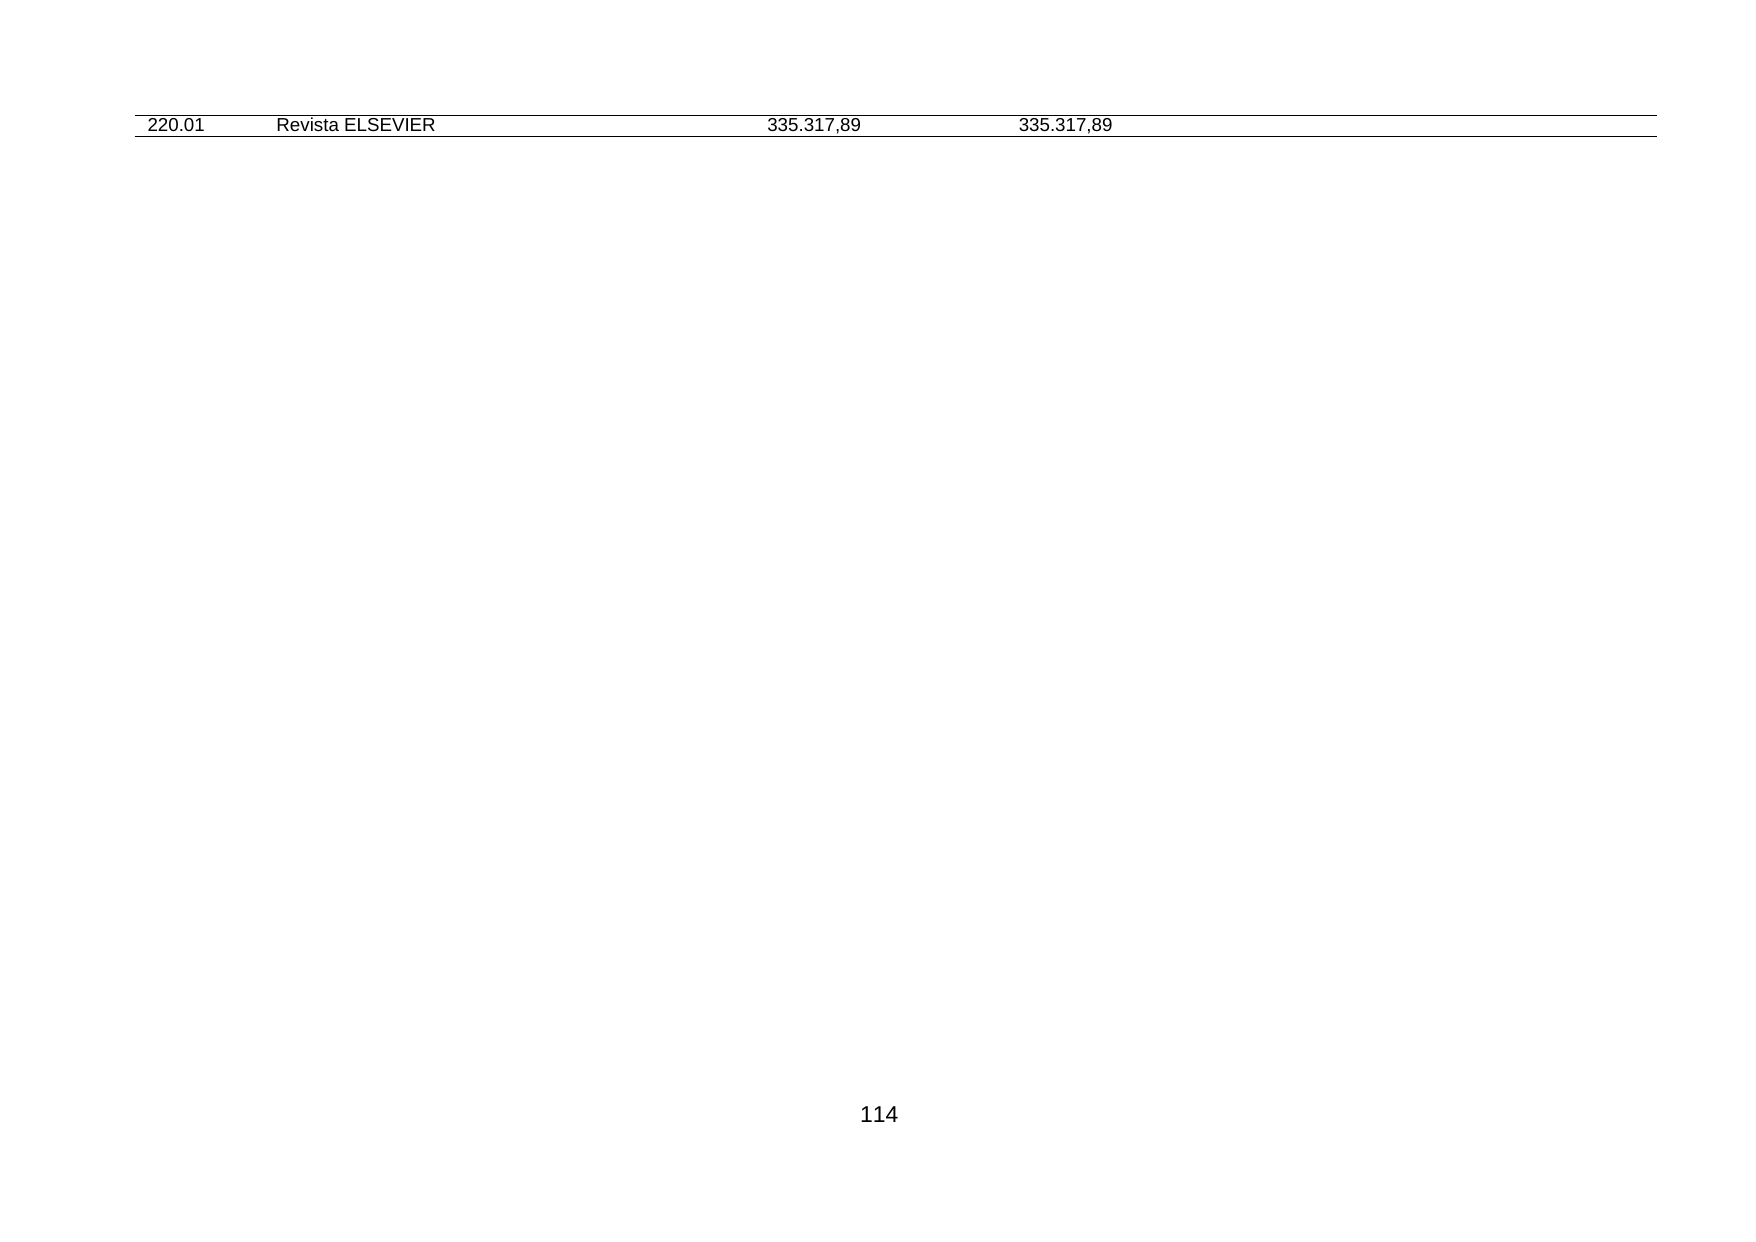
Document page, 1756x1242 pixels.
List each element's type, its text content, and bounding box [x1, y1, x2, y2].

table_cell [884, 116, 1005, 136]
table_cell [1445, 116, 1657, 136]
table_cell Revista ELSEVIER [265, 116, 755, 136]
table_cell 335.317,89 [755, 116, 884, 136]
table_cell [1304, 116, 1445, 136]
table_cell [1171, 116, 1304, 136]
table_cell 335.317,89 [1005, 116, 1171, 136]
table_cell 220.01 [135, 116, 264, 136]
